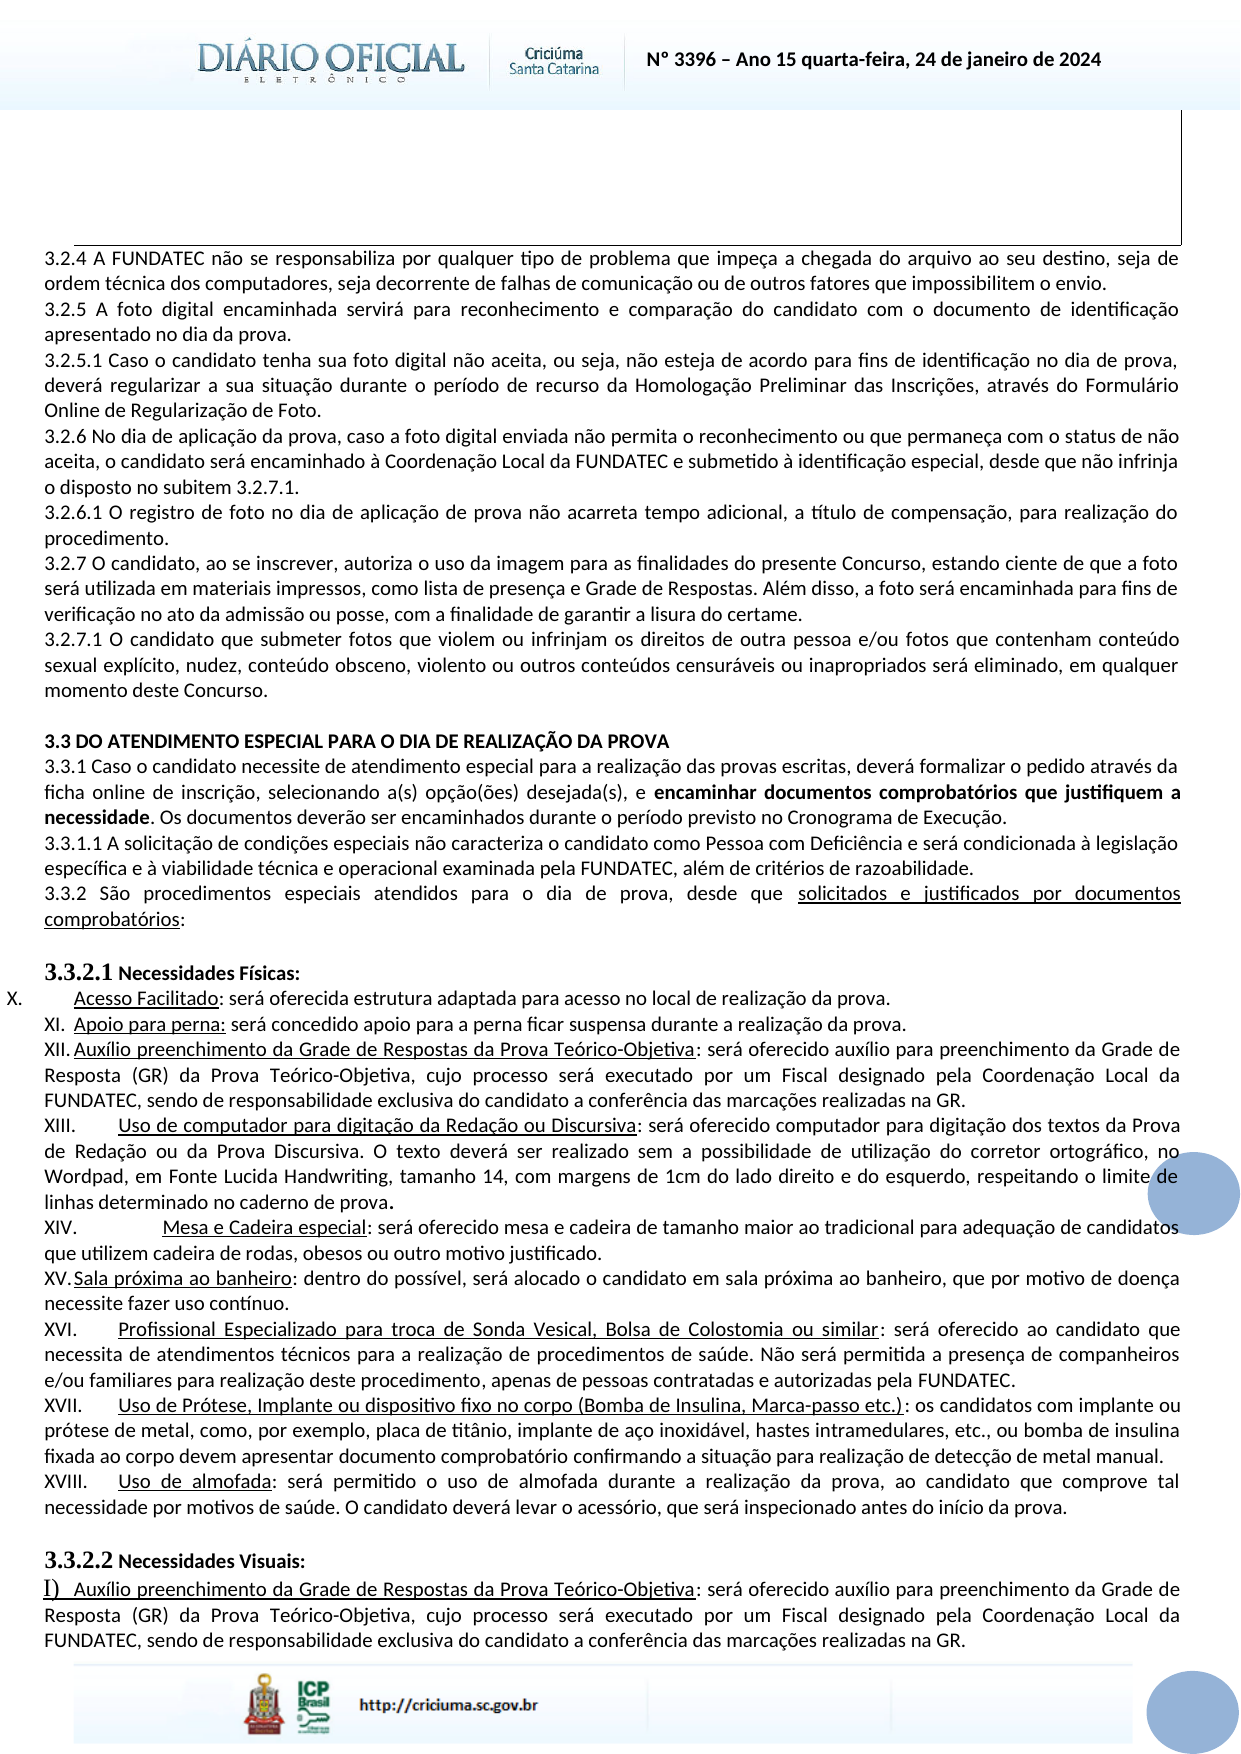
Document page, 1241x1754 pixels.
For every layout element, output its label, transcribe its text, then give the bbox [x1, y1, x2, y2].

list Acesso Facilitado: será oferecida estrutura adaptada para acesso no local de realização da prova. [7, 986, 1181, 1011]
list Auxílio preenchimento da Grade de Respostas da Prova Teórico-Objetiva: será oferecido auxílio para preenchimento da Grade de Resposta (GR) da Prova Teórico-Objetiva, cujo processo será executado por um Fiscal designado pela Coordenação Local da FUNDATEC, sendo de responsabilidade exclusiva do candidato a conferência das marcações realizadas na GR. [44, 1036, 1181, 1113]
text 3.2.5 A foto digital encaminhada servirá para reconhecimento e comparação do candidato com o documento de identificação apresentado no dia da prova. [44, 296, 1181, 347]
list Uso de Prótese, Implante ou dispositivo fixo no corpo (Bomba de Insulina, Marca-passo etc.): os candidatos com implante ou prótese de metal, como, por exemplo, placa de titânio, implante de aço inoxidável, hastes intramedulares, etc., ou bomba de insulina fixada ao corpo devem apresentar documento comprobatório confirmando a situação para realização de detecção de metal manual. [44, 1392, 1181, 1468]
list Necessidades Visuais: [44, 1545, 1181, 1573]
text 3.3.2 São procedimentos especiais atendidos para o dia de prova, desde que solicitados e justificados por documentos comprobatórios: [44, 881, 1181, 931]
list Uso de almofada: será permitido o uso de almofada durante a realização da prova, ao candidato que comprove tal necessidade por motivos de saúde. O candidato deverá levar o acessório, que será inspecionado antes do início da prova. [44, 1468, 1181, 1519]
text 3.2.6 No dia de aplicação da prova, caso a foto digital enviada não permita o reconhecimento ou que permaneça com o status de não aceita, o candidato será encaminhado à Coordenação Local da FUNDATEC e submetido à identificação especial, desde que não infrinja o disposto no subitem 3.2.7.1. [44, 423, 1181, 499]
list Uso de computador para digitação da Redação ou Discursiva: será oferecido computador para digitação dos textos da Prova de Redação ou da Prova Discursiva. O texto deverá ser realizado sem a possibilidade de utilização do corretor ortográfico, no Wordpad, em Fonte Lucida Handwriting, tamanho 14, com margens de 1cm do lado direito e do esquerdo, respeitando o limite de linhas determinado no caderno de prova. [44, 1113, 1181, 1214]
text 3.3.1 Caso o candidato necessite de atendimento especial para a realização das provas escritas, deverá formalizar o pedido através da ficha online de inscrição, selecionando a(s) opção(ões) desejada(s), e encaminhar documentos comprobatórios que justifiquem a necessidade. Os documentos deverão ser encaminhados durante o período previsto no Cronograma de Execução. [44, 753, 1181, 830]
text 3.2.6.1 O registro de foto no dia de aplicação de prova não acarreta tempo adicional, a título de compensação, para realização do procedimento. [44, 499, 1181, 550]
text 3.3 DO ATENDIMENTO ESPECIAL PARA O DIA DE REALIZAÇÃO DA PROVA [44, 728, 1181, 753]
list Mesa e Cadeira especial: será oferecido mesa e cadeira de tamanho maior ao tradicional para adequação de candidatos que utilizem cadeira de rodas, obesos ou outro motivo justificado. [44, 1214, 1181, 1265]
text 3.3.1.1 A solicitação de condições especiais não caracteriza o candidato como Pessoa com Deficiência e será condicionada à legislação específica e à viabilidade técnica e operacional examinada pela FUNDATEC, além de critérios de razoabilidade. [44, 830, 1181, 881]
list Sala próxima ao banheiro: dentro do possível, será alocado o candidato em sala próxima ao banheiro, que por motivo de doença necessite fazer uso contínuo. [44, 1265, 1181, 1316]
list Necessidades Físicas: [44, 957, 1181, 986]
text 3.2.5.1 Caso o candidato tenha sua foto digital não aceita, ou seja, não esteja de acordo para fins de identificação no dia de prova, deverá regularizar a sua situação durante o período de recurso da Homologação Preliminar das Inscrições, através do Formulário Online de Regularização de Foto. [44, 347, 1181, 423]
text 3.2.4 A FUNDATEC não se responsabiliza por qualquer tipo de problema que impeça a chegada do arquivo ao seu destino, seja de ordem técnica dos computadores, seja decorrente de falhas de comunicação ou de outros fatores que impossibilitem o envio. [44, 245, 1181, 296]
list Profissional Especializado para troca de Sonda Vesical, Bolsa de Colostomia ou similar: será oferecido ao candidato que necessita de atendimentos técnicos para a realização de procedimentos de saúde. Não será permitida a presença de companheiros e/ou familiares para realização deste procedimento, apenas de pessoas contratadas e autorizadas pela FUNDATEC. [44, 1316, 1181, 1392]
list Apoio para perna: será concedido apoio para a perna ficar suspensa durante a realização da prova. [44, 1011, 1181, 1036]
text 3.2.7.1 O candidato que submeter fotos que violem ou infrinjam os direitos de outra pessoa e/ou fotos que contenham conteúdo sexual explícito, nudez, conteúdo obsceno, violento ou outros conteúdos censuráveis ou inapropriados será eliminado, em qualquer momento deste Concurso. [44, 626, 1181, 703]
list Auxílio preenchimento da Grade de Respostas da Prova Teórico-Objetiva: será oferecido auxílio para preenchimento da Grade de Resposta (GR) da Prova Teórico-Objetiva, cujo processo será executado por um Fiscal designado pela Coordenação Local da FUNDATEC, sendo de responsabilidade exclusiva do candidato a conferência das marcações realizadas na GR. [43, 1573, 1181, 1653]
text 3.2.7 O candidato, ao se inscrever, autoriza o uso da imagem para as finalidades do presente Concurso, estando ciente de que a foto será utilizada em materiais impressos, como lista de presença e Grade de Respostas. Além disso, a foto será encaminhada para fins de verificação no ato da admissão ou posse, com a finalidade de garantir a lisura do certame. [44, 550, 1181, 626]
